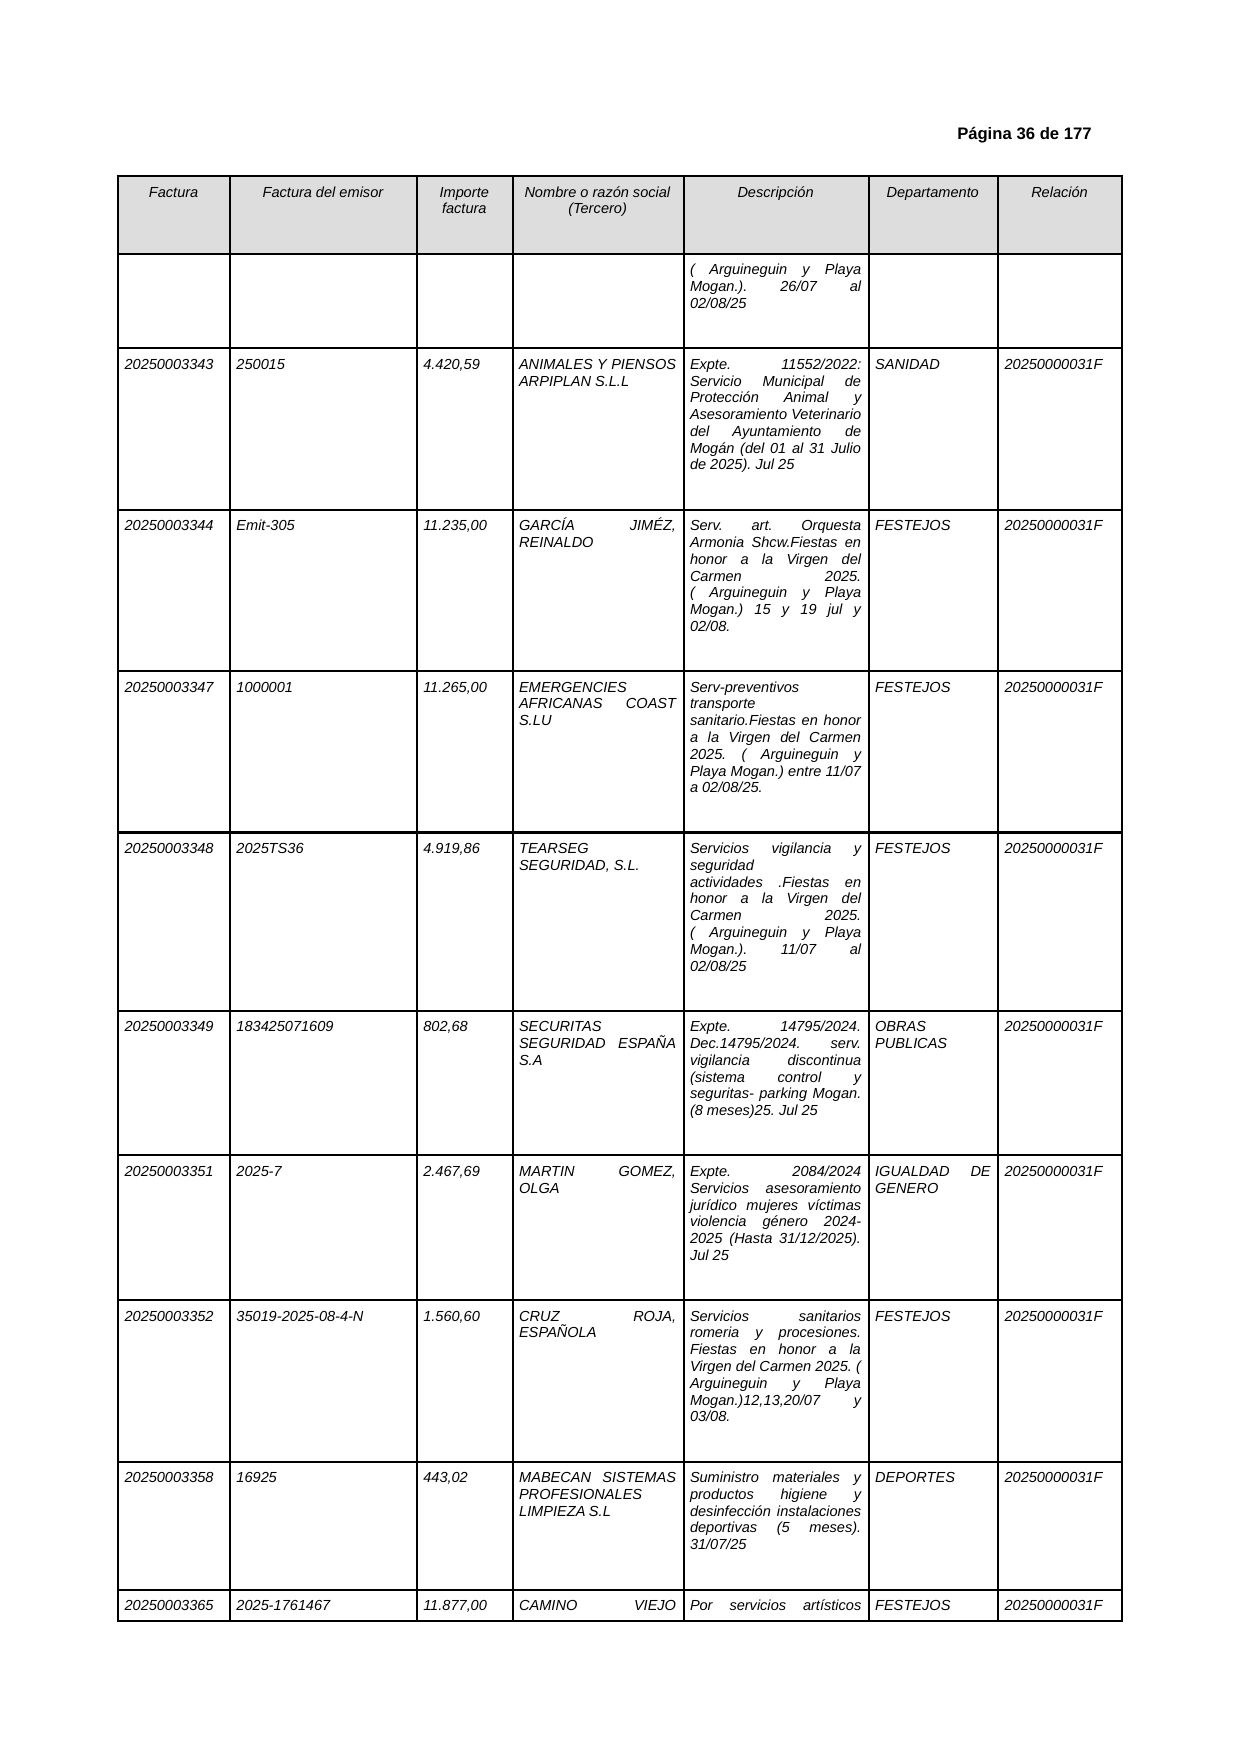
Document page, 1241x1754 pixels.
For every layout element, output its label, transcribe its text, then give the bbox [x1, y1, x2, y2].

table_cell TEARSEG SEGURIDAD, S.L. [514, 834, 683, 1010]
table_header Factura del emisor [231, 177, 416, 253]
table_cell ( Arguineguin y Playa Mogan.). 26/07 al 02/08/25 [685, 255, 868, 347]
table_cell Serv. art. Orquesta Armonia Shcw.Fiestas en honor a la Virgen del Carmen 2025. ( Arguineguin y Playa Mogan.) 15 y 19 jul y 02/08. [685, 511, 868, 670]
table_cell IGUALDAD DE GENERO [870, 1156, 997, 1299]
table_cell MARTIN GOMEZ, OLGA [514, 1156, 683, 1299]
table_cell 20250000031F [999, 349, 1121, 508]
table_cell 20250000031F [999, 1591, 1121, 1620]
table_cell 16925 [231, 1463, 416, 1588]
table_cell 11.235,00 [418, 511, 512, 670]
table_cell 20250003343 [119, 349, 229, 508]
table_cell 20250003348 [119, 834, 229, 1010]
table_cell 20250000031F [999, 834, 1121, 1010]
table_cell Serv-preventivos transporte sanitario.Fiestas en honor a la Virgen del Carmen 2025. ( Arguineguin y Playa Mogan.) entre 11/07 a 02/08/25. [685, 672, 868, 831]
table_cell 11.265,00 [418, 672, 512, 831]
table_cell 2.467,69 [418, 1156, 512, 1299]
table_cell 20250003358 [119, 1463, 229, 1588]
table_cell FESTEJOS [870, 834, 997, 1010]
table_header Descripción [685, 177, 868, 253]
table_header Nombre o razón social (Tercero) [514, 177, 683, 253]
table_cell FESTEJOS [870, 672, 997, 831]
table_cell 20250003365 [119, 1591, 229, 1620]
table_cell 802,68 [418, 1012, 512, 1154]
table_cell 20250003352 [119, 1301, 229, 1461]
table_cell 183425071609 [231, 1012, 416, 1154]
table_cell 4.919,86 [418, 834, 512, 1010]
table_cell [999, 255, 1121, 347]
table_cell FESTEJOS [870, 1591, 997, 1620]
table_cell [418, 255, 512, 347]
table_cell [870, 255, 997, 347]
table_cell 443,02 [418, 1463, 512, 1588]
table_cell MABECAN SISTEMAS PROFESIONALES LIMPIEZA S.L [514, 1463, 683, 1588]
table_cell [231, 255, 416, 347]
table_cell SECURITAS SEGURIDAD ESPAÑA S.A [514, 1012, 683, 1154]
table_cell Suministro materiales y productos higiene y desinfección instalaciones deportivas (5 meses). 31/07/25 [685, 1463, 868, 1588]
table_cell 1000001 [231, 672, 416, 831]
table_cell 250015 [231, 349, 416, 508]
table_cell OBRAS PUBLICAS [870, 1012, 997, 1154]
table_cell 35019-2025-08-4-N [231, 1301, 416, 1461]
table_cell 20250000031F [999, 1463, 1121, 1588]
table_cell DEPORTES [870, 1463, 997, 1588]
table_cell Expte. 2084/2024 Servicios asesoramiento jurídico mujeres víctimas violencia género 2024-2025 (Hasta 31/12/2025). Jul 25 [685, 1156, 868, 1299]
table_cell FESTEJOS [870, 1301, 997, 1461]
table_cell Por servicios artísticos [685, 1591, 868, 1620]
table_cell [514, 255, 683, 347]
table_cell 20250003349 [119, 1012, 229, 1154]
table_header Departamento [870, 177, 997, 253]
table_cell [119, 255, 229, 347]
table_cell Expte. 11552/2022: Servicio Municipal de Protección Animal y Asesoramiento Veterinario del Ayuntamiento de Mogán (del 01 al 31 Julio de 2025). Jul 25 [685, 349, 868, 508]
table_cell CRUZ ROJA, ESPAÑOLA [514, 1301, 683, 1461]
table_cell 4.420,59 [418, 349, 512, 508]
table_header Importe factura [418, 177, 512, 253]
table_cell EMERGENCIES AFRICANAS COAST S.LU [514, 672, 683, 831]
table_header Relación [999, 177, 1121, 253]
table_cell 20250000031F [999, 1301, 1121, 1461]
table_cell SANIDAD [870, 349, 997, 508]
table_cell ANIMALES Y PIENSOS ARPIPLAN S.L.L [514, 349, 683, 508]
table_cell 2025TS36 [231, 834, 416, 1010]
table_cell 20250003347 [119, 672, 229, 831]
table_cell FESTEJOS [870, 511, 997, 670]
table_cell GARCÍA JIMÉZ, REINALDO [514, 511, 683, 670]
table_cell Expte. 14795/2024. Dec.14795/2024. serv. vigilancia discontinua (sistema control y seguritas- parking Mogan. (8 meses)25. Jul 25 [685, 1012, 868, 1154]
table_cell 20250000031F [999, 511, 1121, 670]
table_cell CAMINO VIEJO [514, 1591, 683, 1620]
table_cell 20250003351 [119, 1156, 229, 1299]
table_cell 2025-7 [231, 1156, 416, 1299]
table_cell 20250000031F [999, 672, 1121, 831]
table_header Factura [119, 177, 229, 253]
table_cell 2025-1761467 [231, 1591, 416, 1620]
table_cell 1.560,60 [418, 1301, 512, 1461]
table_cell 20250000031F [999, 1156, 1121, 1299]
table_cell 20250000031F [999, 1012, 1121, 1154]
table_cell 20250003344 [119, 511, 229, 670]
table_cell Servicios vigilancia y seguridad actividades .Fiestas en honor a la Virgen del Carmen 2025. ( Arguineguin y Playa Mogan.). 11/07 al 02/08/25 [685, 834, 868, 1010]
table_cell 11.877,00 [418, 1591, 512, 1620]
table_cell Servicios sanitarios romeria y procesiones. Fiestas en honor a la Virgen del Carmen 2025. ( Arguineguin y Playa Mogan.)12,13,20/07 y 03/08. [685, 1301, 868, 1461]
table_cell Emit-305 [231, 511, 416, 670]
